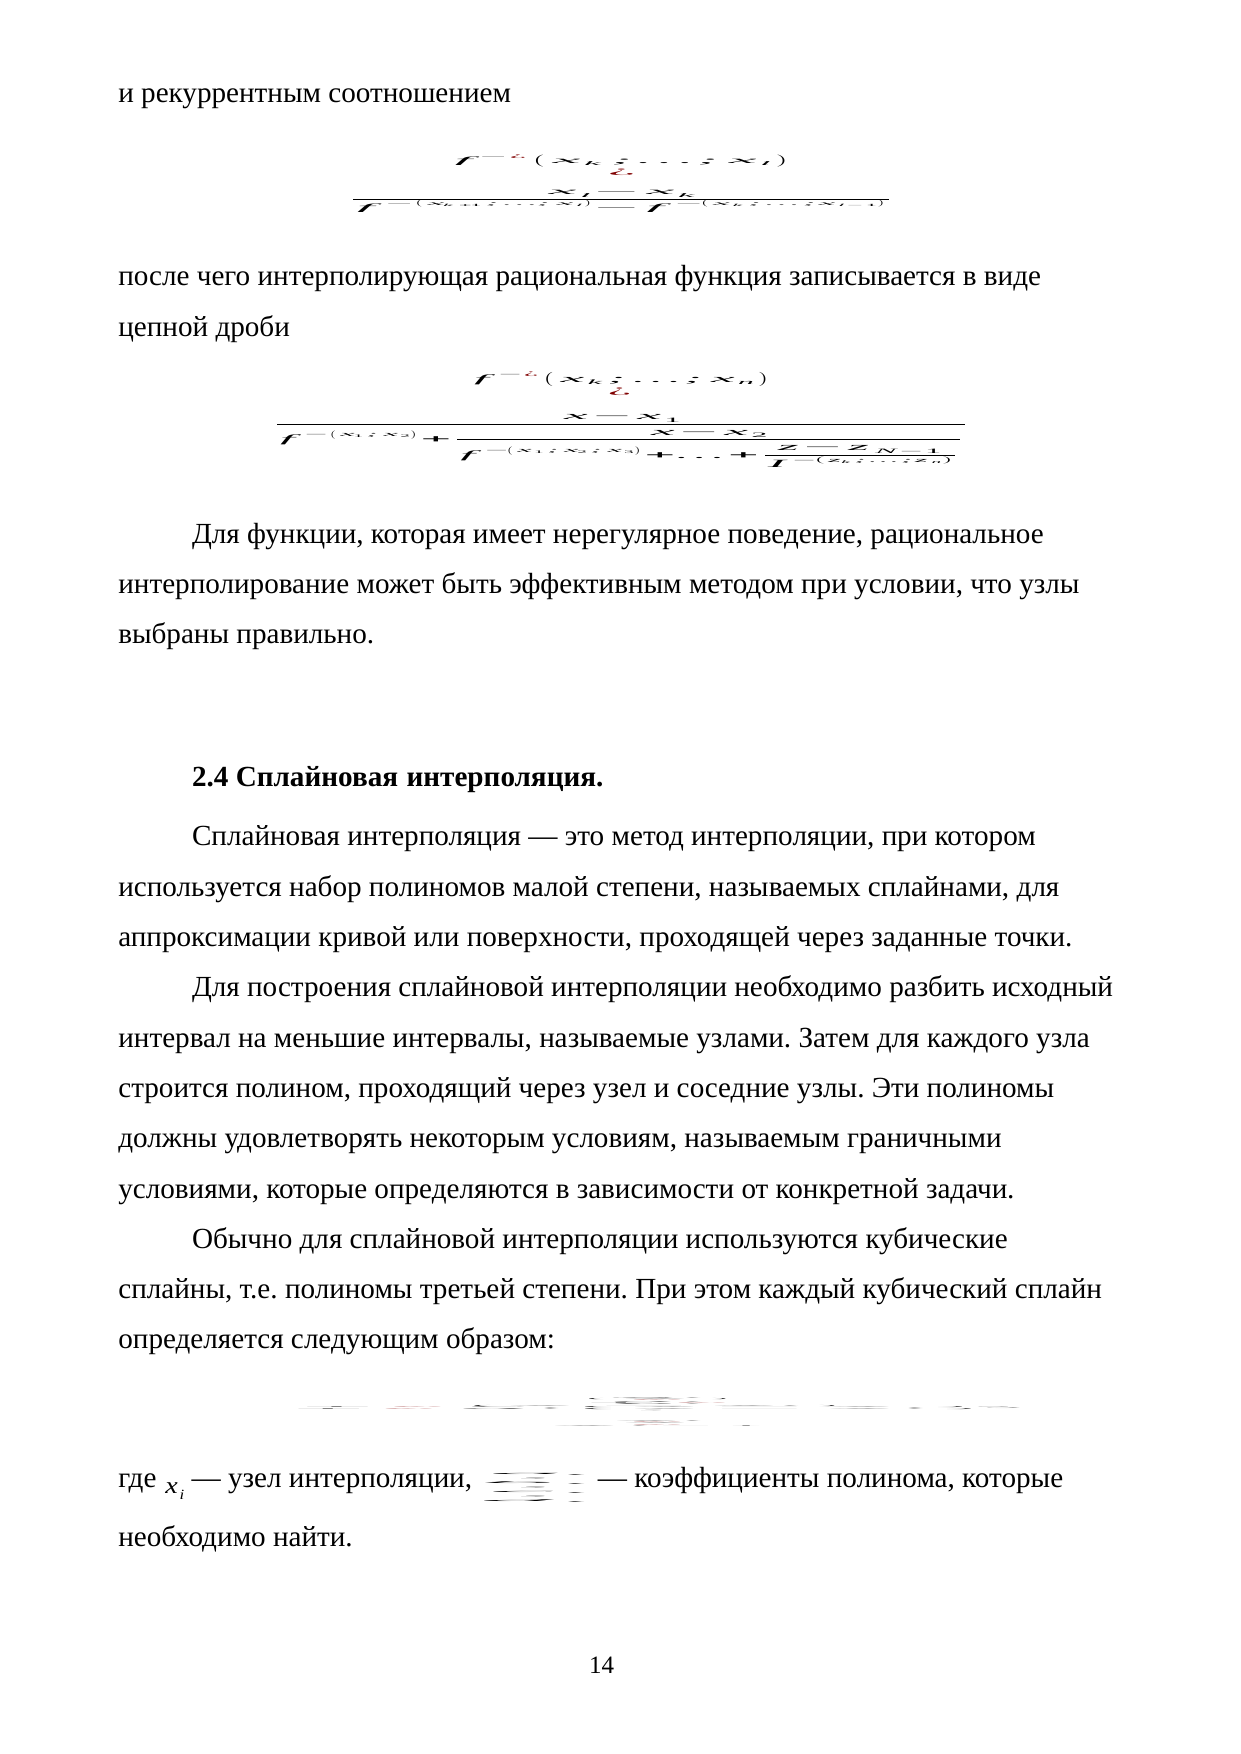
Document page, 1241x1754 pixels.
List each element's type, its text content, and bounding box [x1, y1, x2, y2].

text после чего интерполирующая рациональная функция записывается в виде цепной дроби [118, 258, 1122, 342]
text где — узел интерполяции, — коэффициенты полинома, которые необходимо найти. [118, 1460, 1122, 1553]
text Для функции, которая имеет нерегулярное поведение, рациональное интерполирование может быть эффективным методом при условии, что узлы выбраны правильно. [118, 516, 1122, 650]
text Обычно для сплайновой интерполяции используются кубические сплайны, т.е. полиномы третьей степени. При этом каждый кубический сплайн определяется следующим образом: [118, 1221, 1122, 1355]
subtitle 2.4 Сплайновая интерполяция. [118, 755, 1122, 793]
text Сплайновая интерполяция — это метод интерполяции, при котором используется набор полиномов малой степени, называемых сплайнами, для аппроксимации кривой или поверхности, проходящей через заданные точки. [118, 818, 1122, 953]
text и рекуррентным соотношением [118, 75, 1122, 108]
text Для построения сплайновой интерполяции необходимо разбить исходный интервал на меньшие интервалы, называемые узлами. Затем для каждого узла строится полином, проходящий через узел и соседние узлы. Эти полиномы должны удовлетворять некоторым условиям, называемым граничными условиями, которые определяются в зависимости от конкретной задачи. [118, 969, 1122, 1204]
